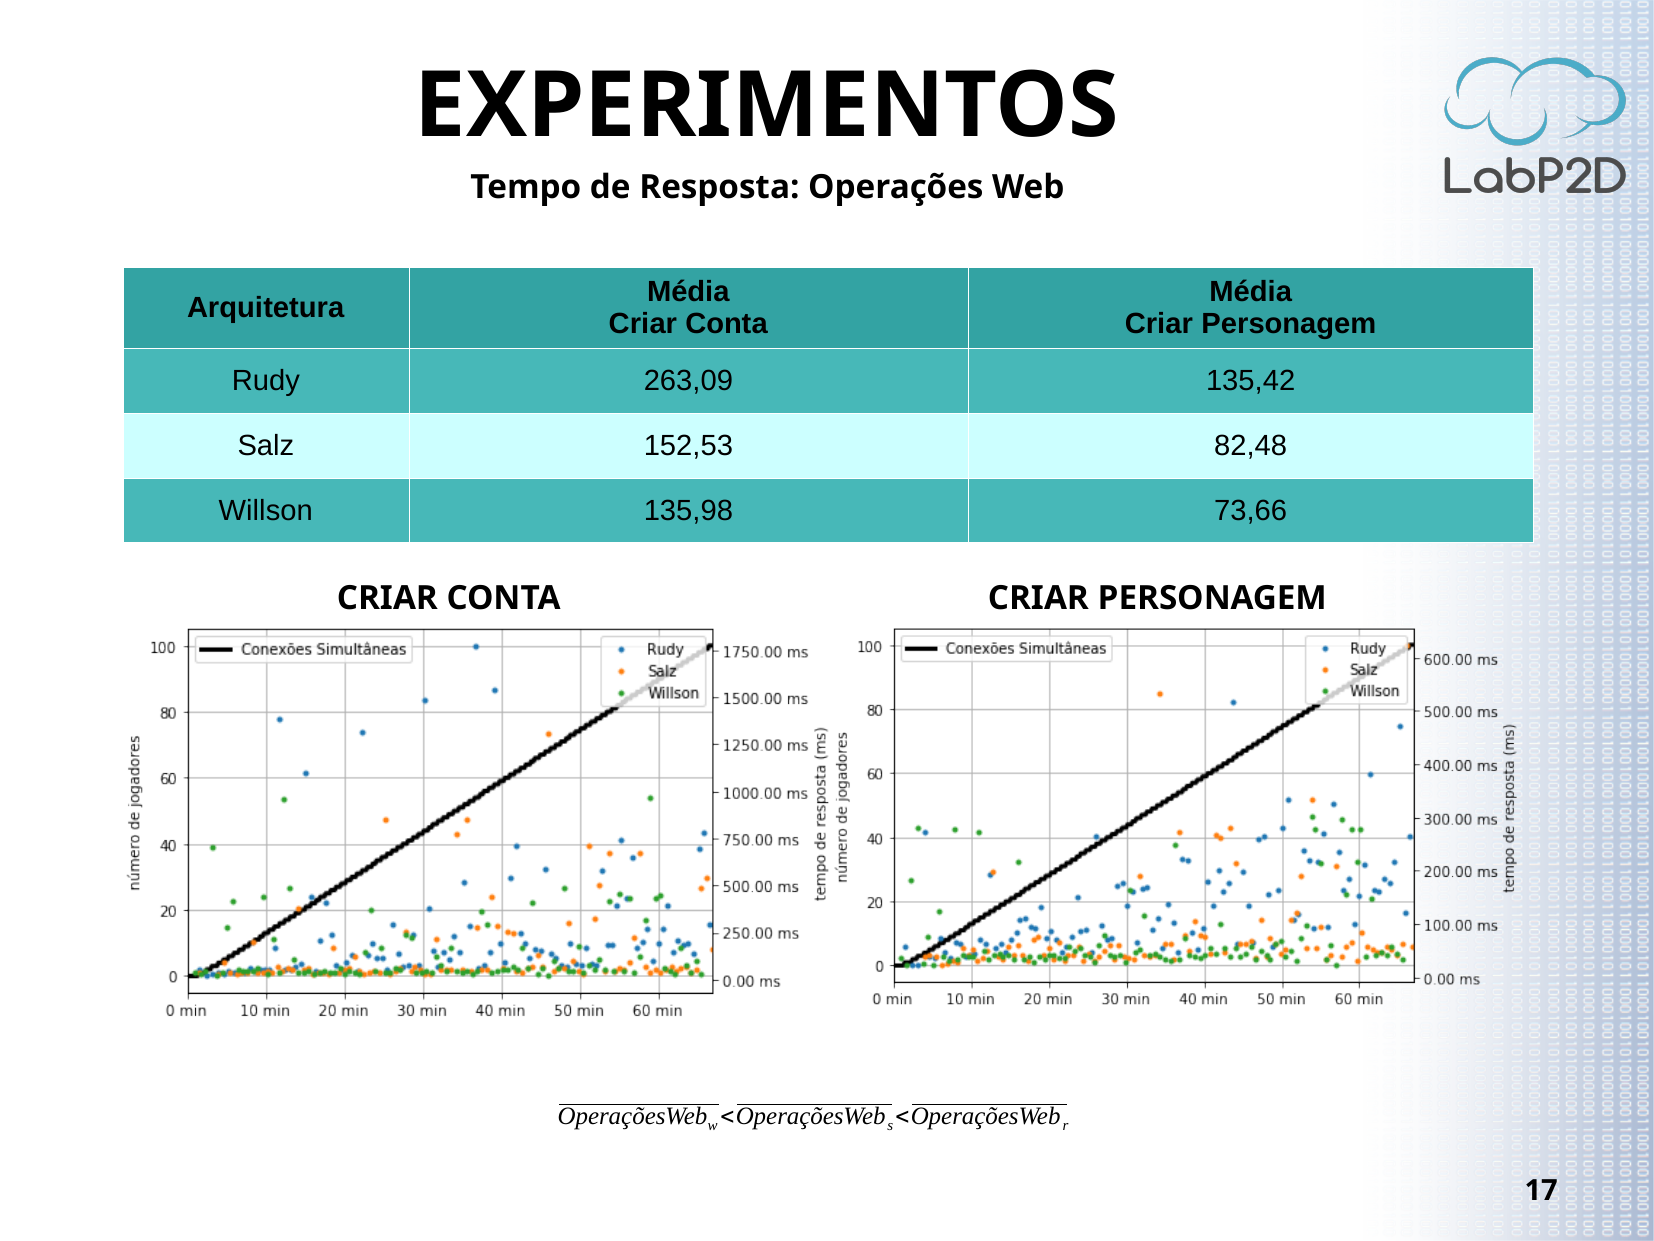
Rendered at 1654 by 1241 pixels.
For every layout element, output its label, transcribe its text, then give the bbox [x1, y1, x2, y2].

table_header Média Criar Personagem [969, 268, 1533, 348]
text_box CRIAR PERSONAGEM [874, 566, 1441, 621]
table_cell 152,53 [410, 414, 968, 478]
table_cell 263,09 [410, 349, 968, 413]
table_cell Salz [124, 414, 409, 478]
table_header Média Criar Conta [410, 268, 968, 348]
table_cell Willson [124, 479, 409, 542]
table_cell 135,98 [410, 479, 968, 542]
table_header Arquitetura [124, 268, 409, 348]
picture [118, 1, 1654, 1240]
table_cell Rudy [124, 349, 409, 413]
table_cell 73,66 [969, 479, 1533, 542]
table_cell 135,42 [969, 349, 1533, 413]
chart [551, 1102, 1075, 1134]
title EXPERIMENTOS Tempo de Resposta: Operações Web [82, 19, 1453, 227]
table_cell 82,48 [969, 414, 1533, 478]
text_box CRIAR CONTA [165, 566, 733, 621]
